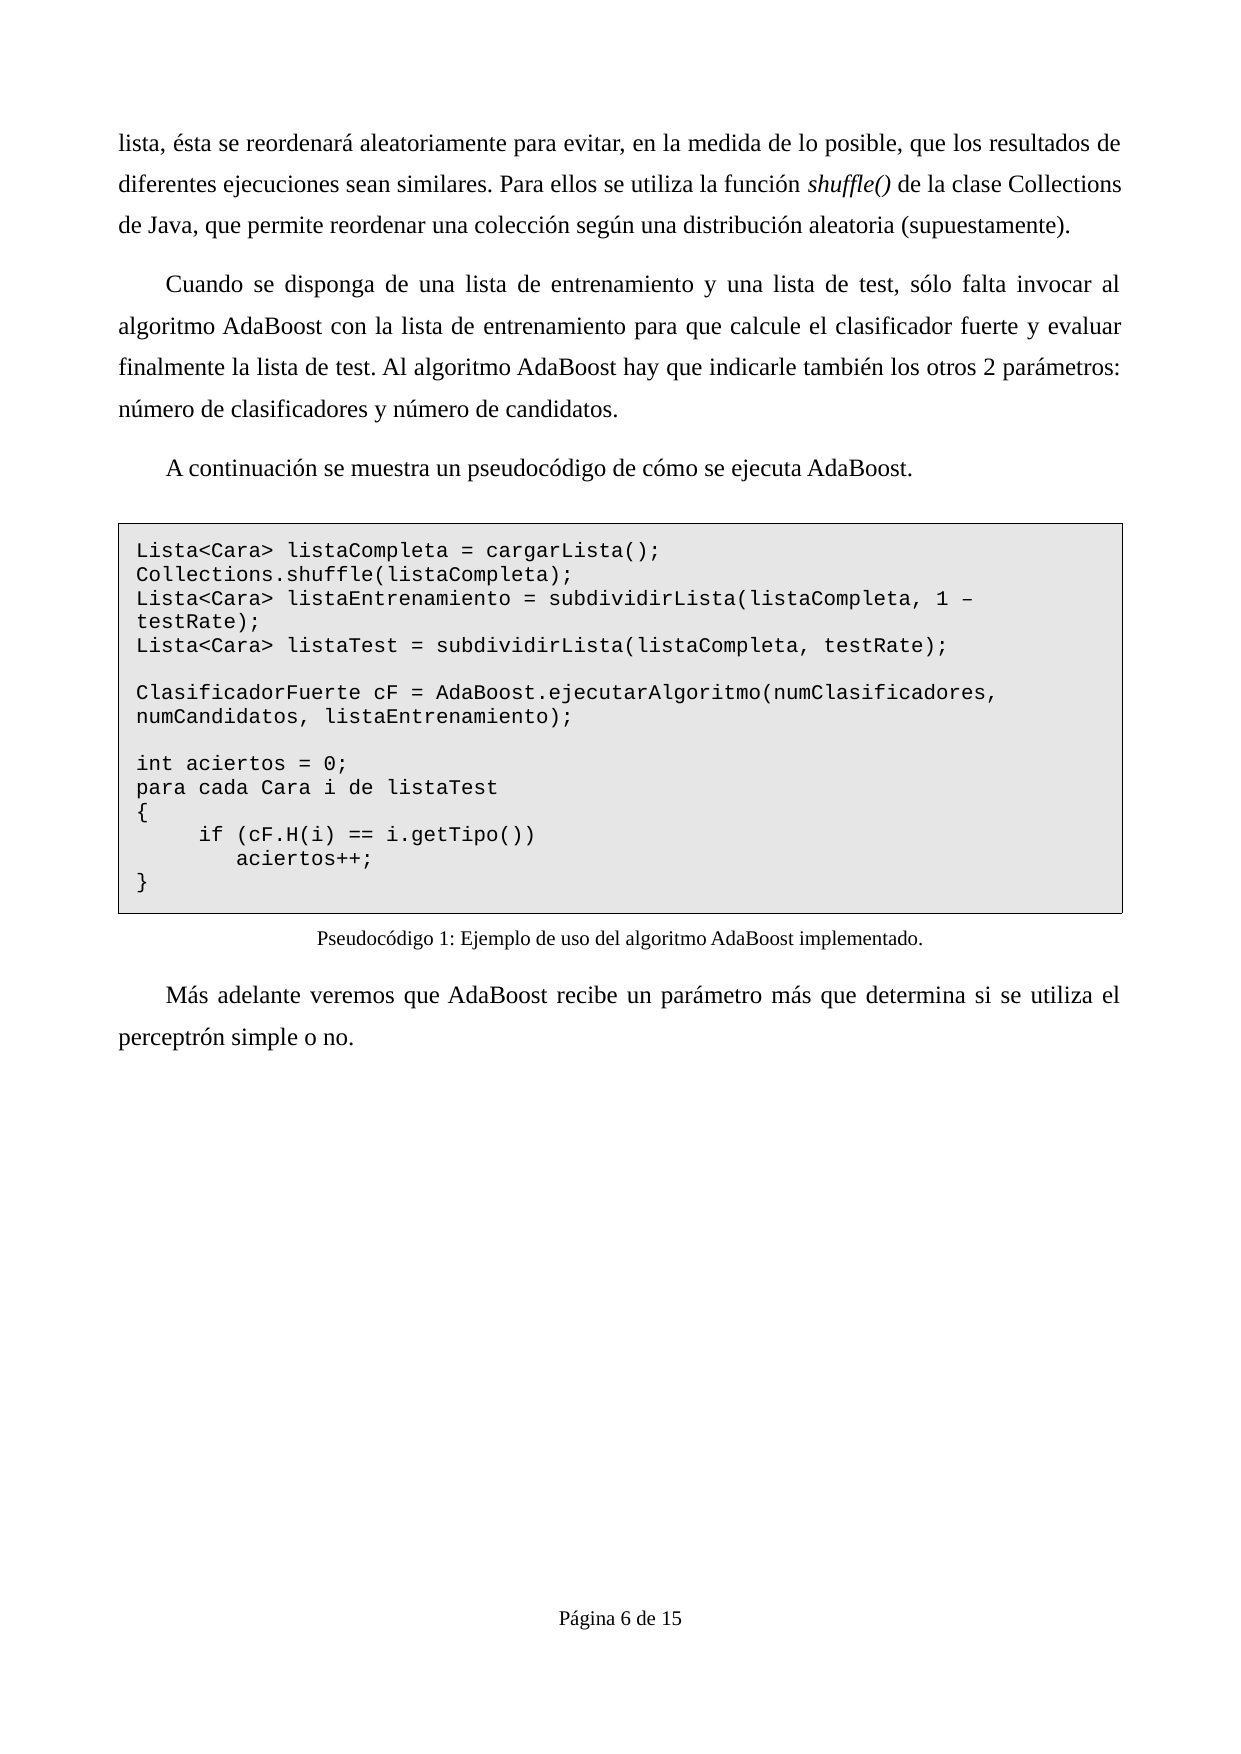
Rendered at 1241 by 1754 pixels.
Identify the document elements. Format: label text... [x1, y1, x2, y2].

text Cuando se disponga de una lista de entrenamiento y una lista de test, sólo falta invocar al algoritmo AdaBoost con la lista de entrenamiento para que calcule el clasificador fuerte y evaluar finalmente la lista de test. Al algoritmo AdaBoost hay que indicarle también los otros 2 parámetros: número de clasificadores y número de candidatos. [118, 260, 1122, 425]
text A continuación se muestra un pseudocódigo de cómo se ejecuta AdaBoost. [118, 443, 1122, 484]
text Pseudocódigo 1: Ejemplo de uso del algoritmo AdaBoost implementado. [118, 926, 1122, 949]
table_header Lista<Cara> listaCompleta = cargarLista(); Collections.shuffle(listaCompleta); Lista<Cara> listaEntrenamiento = subdividirLista(listaCompleta, 1 – testRate); Lista<Cara> listaTest = subdividirLista(listaCompleta, testRate); ClasificadorFuerte cF = AdaBoost.ejecutarAlgoritmo(numClasificadores, numCandidatos, listaEntrenamiento); int aciertos = 0; para cada Cara i de listaTest { if (cF.H(i) == i.getTipo()) aciertos++; } [119, 524, 1122, 913]
text Más adelante veremos que AdaBoost recibe un parámetro más que determina si se utiliza el perceptrón simple o no. [118, 971, 1122, 1054]
text lista, ésta se reordenará aleatoriamente para evitar, en la medida de lo posible, que los resultados de diferentes ejecuciones sean similares. Para ellos se utiliza la función shuffle() de la clase Collections de Java, que permite reordenar una colección según una distribución aleatoria (supuestamente). [118, 118, 1122, 242]
